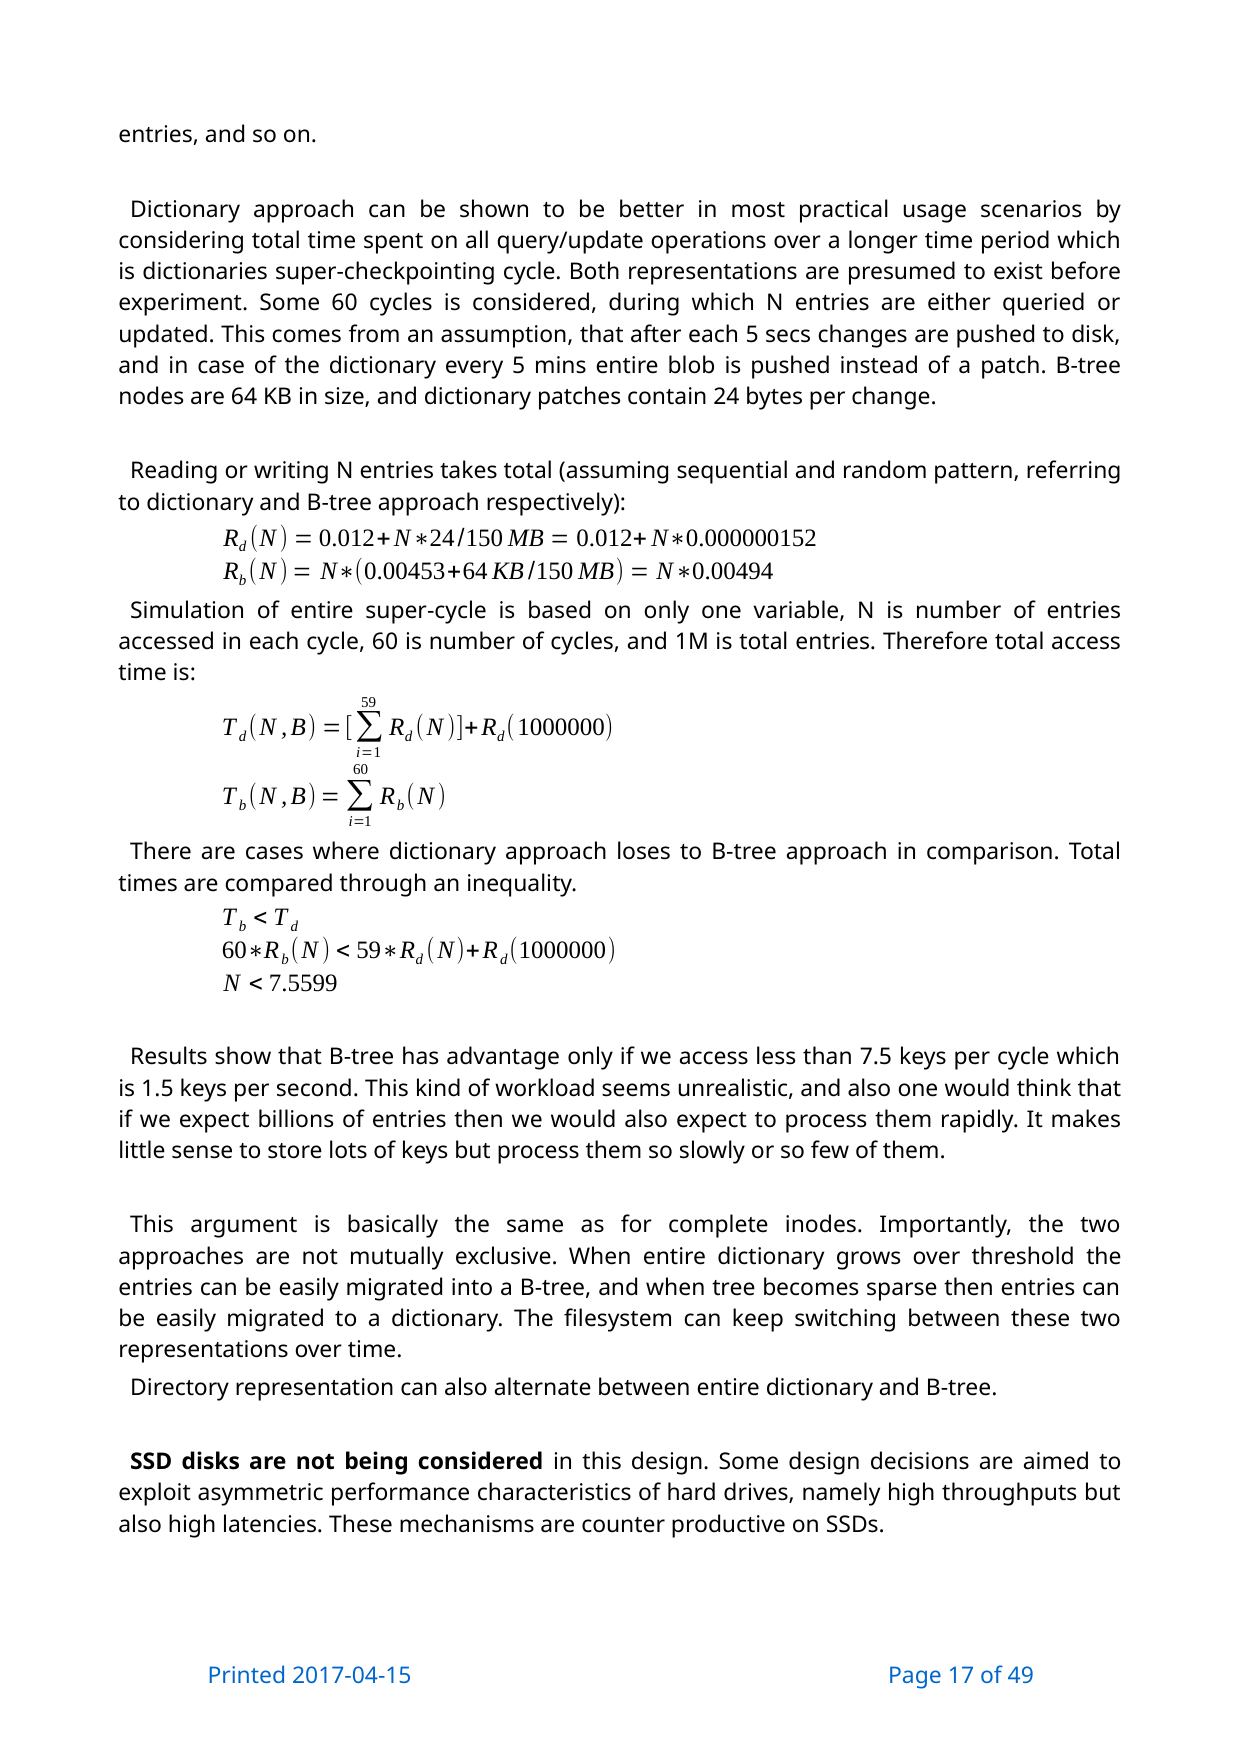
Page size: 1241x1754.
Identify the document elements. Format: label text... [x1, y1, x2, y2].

text entries, and so on. [118, 118, 1122, 149]
text SSD disks are not being considered in this design. Some design decisions are aimed to exploit asymmetric performance characteristics of hard drives, namely high throughputs but also high latencies. These mechanisms are counter productive on SSDs. [118, 1445, 1122, 1539]
text Dictionary approach can be shown to be better in most practical usage scenarios by considering total time spent on all query/update operations over a longer time period which is dictionaries super-checkpointing cycle. Both representations are presumed to exist before experiment. Some 60 cycles is considered, during which N entries are either queried or updated. This comes from an assumption, that after each 5 secs changes are pushed to disk, and in case of the dictionary every 5 mins entire blob is pushed instead of a patch. B-tree nodes are 64 KB in size, and dictionary patches contain 24 bytes per change. [118, 192, 1122, 411]
text This argument is basically the same as for complete inodes. Importantly, the two approaches are not mutually exclusive. When entire dictionary grows over threshold the entries can be easily migrated into a B-tree, and when tree becomes sparse then entries can be easily migrated to a dictionary. The filesystem can keep switching between these two representations over time. [118, 1208, 1122, 1365]
text Results show that B-tree has advantage only if we access less than 7.5 keys per cycle which is 1.5 keys per second. This kind of workload seems unrealistic, and also one would think that if we expect billions of entries then we would also expect to process them rapidly. It makes little sense to store lots of keys but process them so slowly or so few of them. [118, 1040, 1122, 1165]
text Directory representation can also alternate between entire dictionary and B-tree. [118, 1371, 1122, 1402]
text There are cases where dictionary approach loses to B-tree approach in comparison. Total times are compared through an inequality. [118, 835, 1122, 898]
text Simulation of entire super-cycle is based on only one variable, N is number of entries accessed in each cycle, 60 is number of cycles, and 1M is total entries. Therefore total access time is: [118, 594, 1122, 688]
text Reading or writing N entries takes total (assuming sequential and random pattern, referring to dictionary and B-tree approach respectively): [118, 454, 1122, 517]
